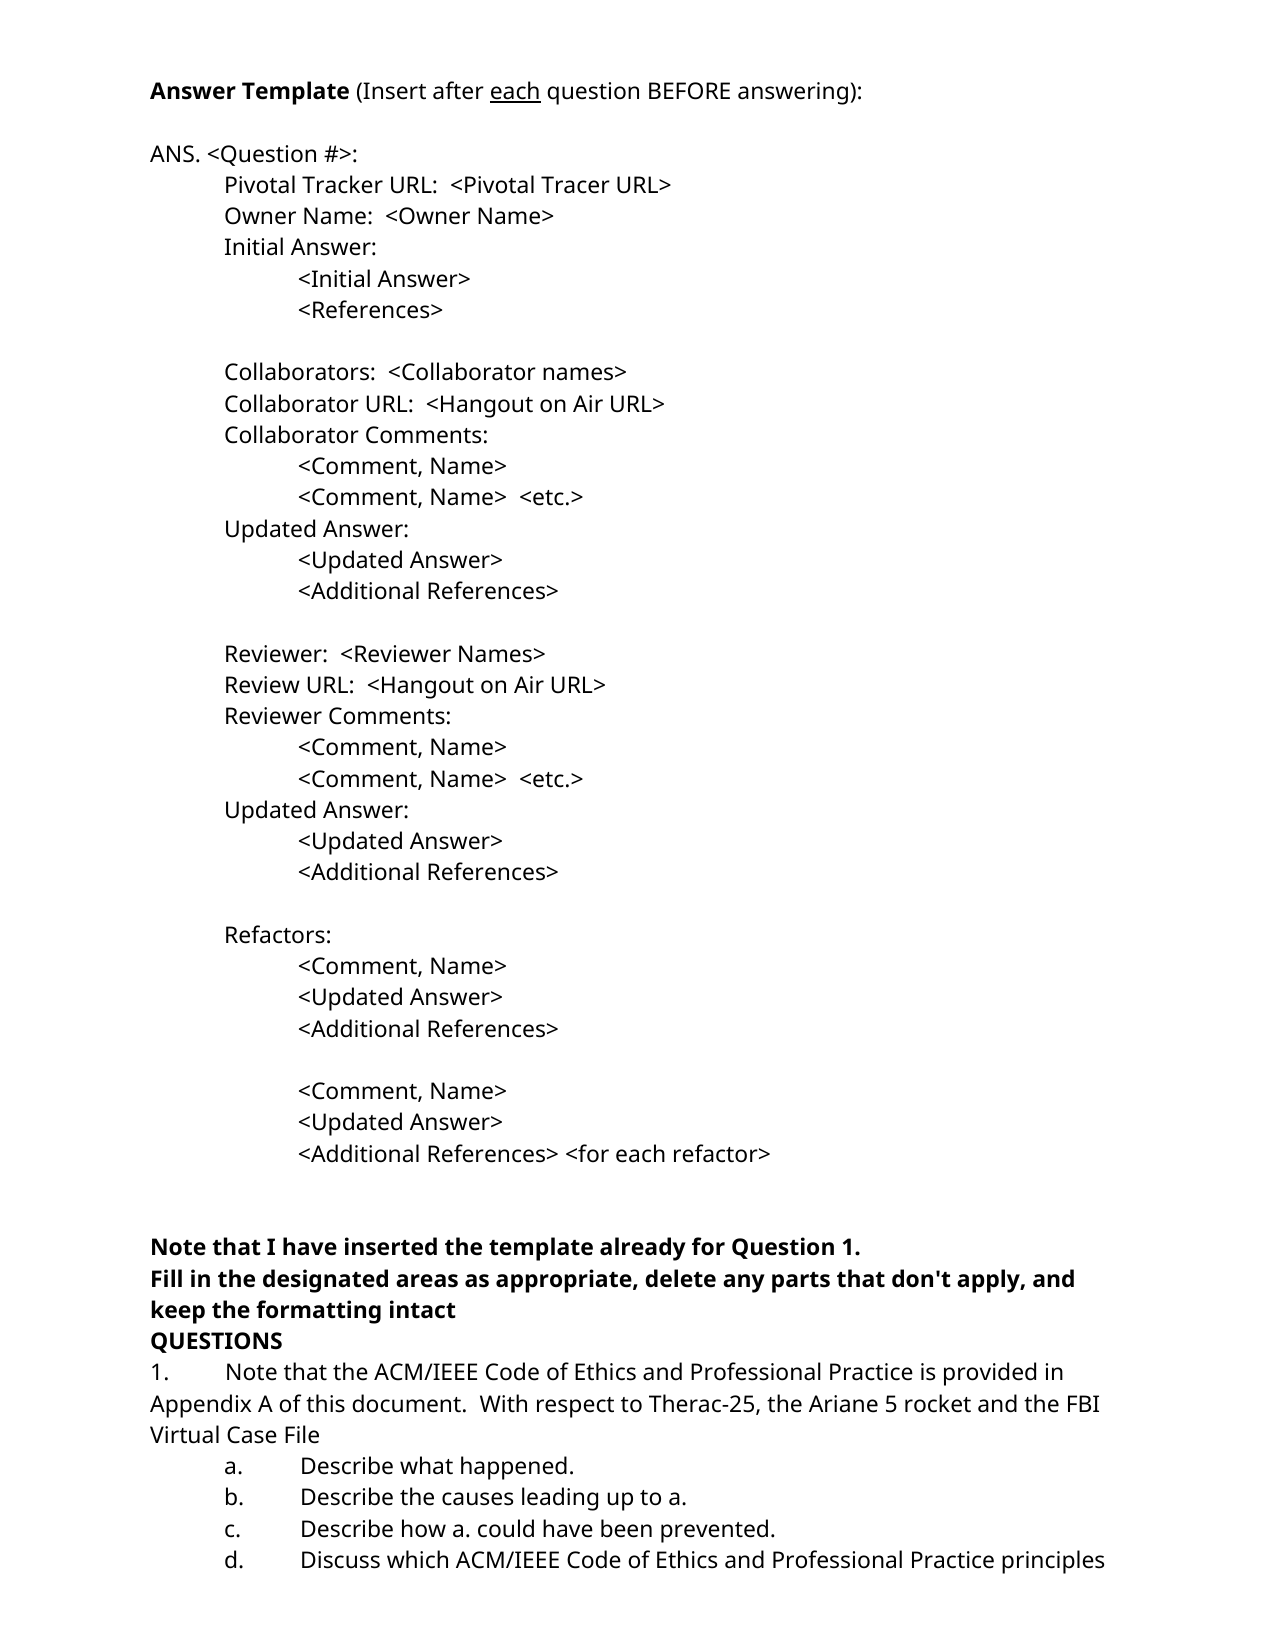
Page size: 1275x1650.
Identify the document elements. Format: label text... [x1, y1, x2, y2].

text <Updated Answer> [298, 825, 1125, 856]
text <Comment, Name> [298, 731, 1125, 762]
text <Additional References> [298, 575, 1125, 606]
text Updated Answer: [224, 794, 1125, 825]
text ANS. <Question #>: [150, 137, 1125, 169]
text <References> [298, 294, 1125, 325]
text <Comment, Name> [298, 950, 1125, 981]
text <Additional References> [298, 856, 1125, 887]
text <Comment, Name> <Comment, Name> <etc.> [298, 450, 1125, 512]
text Refactors: [224, 919, 1125, 950]
text <Updated Answer> [298, 1106, 1125, 1137]
text Reviewer Comments: [224, 700, 1125, 731]
text Pivotal Tracker URL: <Pivotal Tracer URL> [224, 169, 1125, 200]
text 1. Note that the ACM/IEEE Code of Ethics and Professional Practice is provided in Appendix A of this document. With respect to Therac-25, the Ariane 5 rocket and the FBI Virtual Case File [150, 1356, 1125, 1450]
text Collaborator URL: <Hangout on Air URL> [224, 387, 1125, 419]
text Reviewer: <Reviewer Names> [224, 637, 1125, 669]
text Review URL: <Hangout on Air URL> [224, 669, 1125, 700]
text Note that I have inserted the template already for Question 1. Fill in the designated areas as appropriate, delete any parts that don't apply, and keep the formatting intact [150, 1231, 1125, 1325]
text <Initial Answer> [298, 262, 1125, 294]
text <Additional References> [298, 1012, 1125, 1044]
text d. Discuss which ACM/IEEE Code of Ethics and Professional Practice principles [224, 1544, 1125, 1575]
text Initial Answer: [224, 231, 1125, 262]
text b. Describe the causes leading up to a. [224, 1481, 1125, 1512]
text <Additional References> <for each refactor> [298, 1137, 1125, 1169]
text Collaborators: <Collaborator names> [224, 356, 1125, 387]
text Collaborator Comments: [224, 419, 1125, 450]
text c. Describe how a. could have been prevented. [224, 1512, 1125, 1544]
text QUESTIONS [150, 1325, 1125, 1356]
text Updated Answer: [224, 512, 1125, 544]
text Answer Template (Insert after each question BEFORE answering): [150, 75, 1125, 106]
text <Comment, Name> <etc.> [298, 762, 1125, 794]
text Owner Name: <Owner Name> [224, 200, 1125, 231]
text <Updated Answer> [298, 981, 1125, 1012]
text <Comment, Name> [298, 1075, 1125, 1106]
text a. Describe what happened. [224, 1450, 1125, 1481]
text <Updated Answer> [298, 544, 1125, 575]
